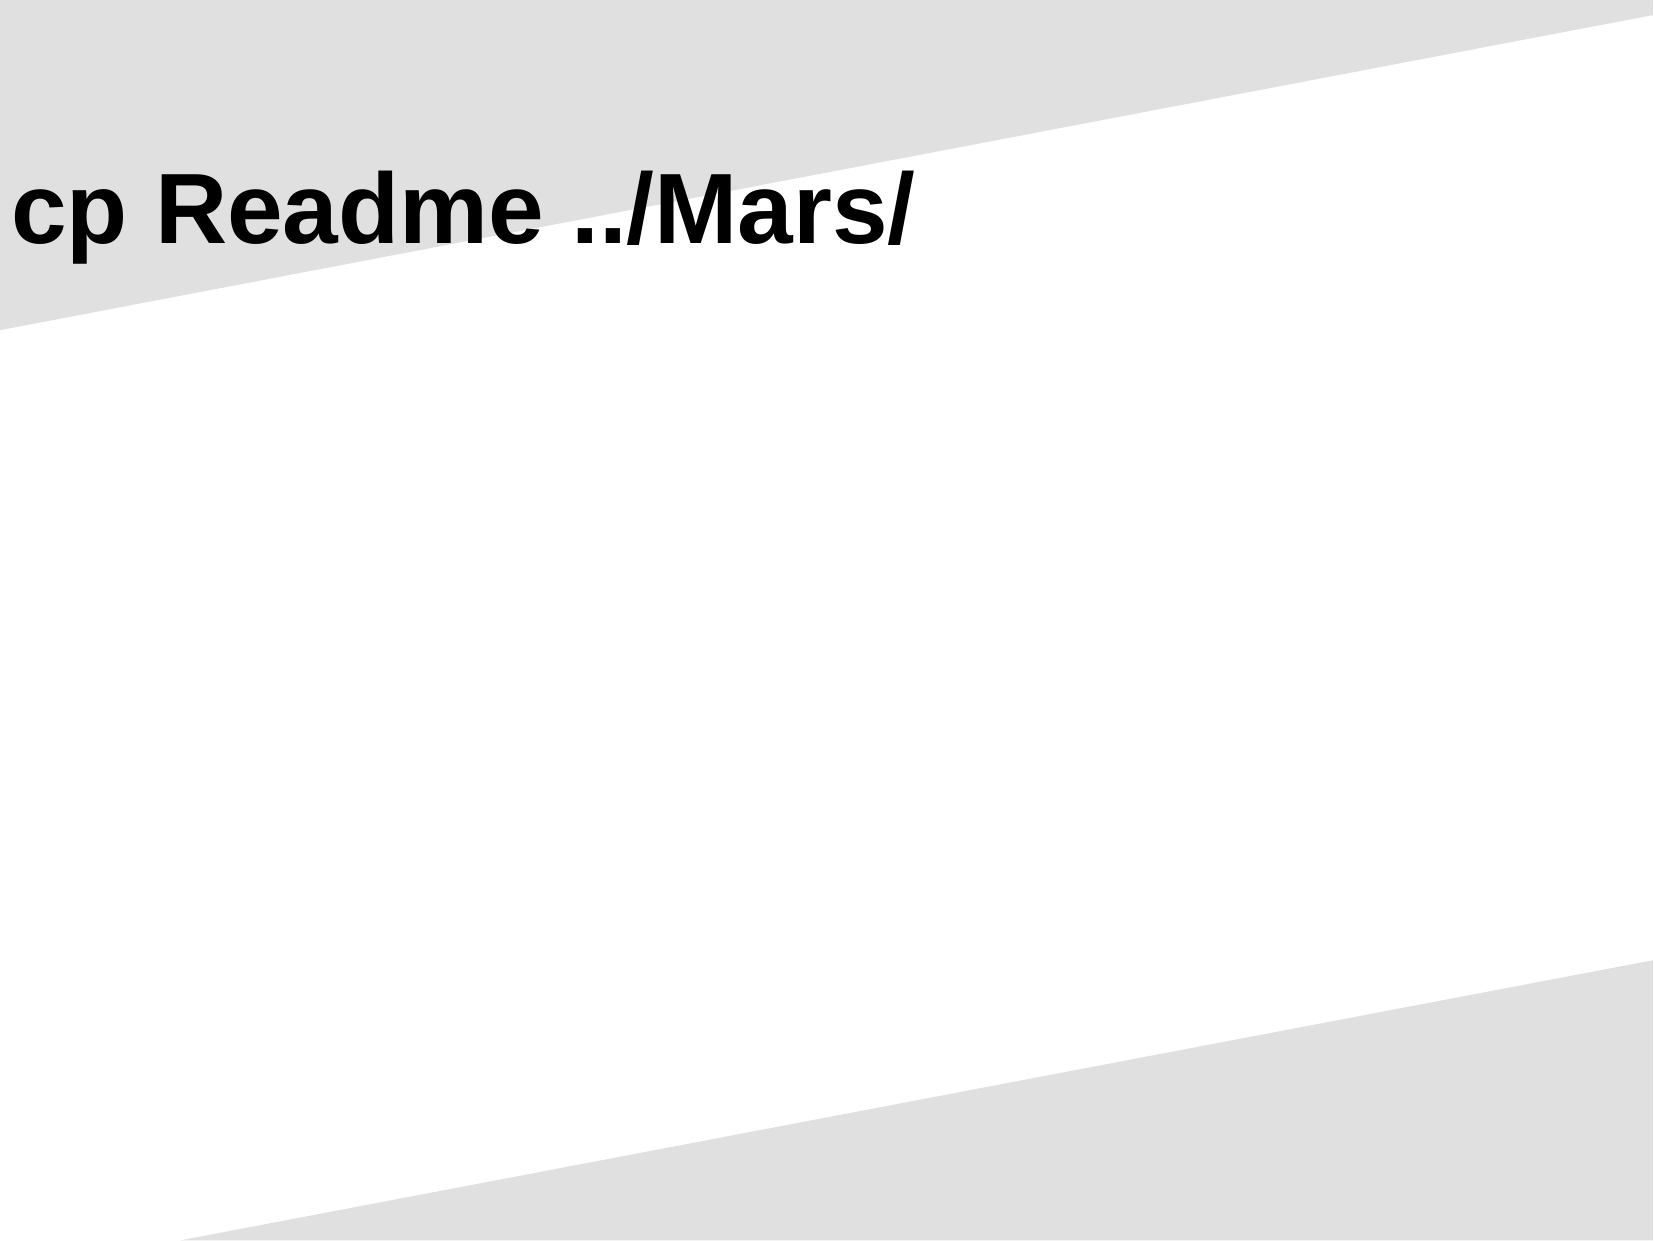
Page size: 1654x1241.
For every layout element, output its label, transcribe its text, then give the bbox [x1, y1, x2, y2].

title cp Readme ../Mars/ [11, 105, 1499, 313]
